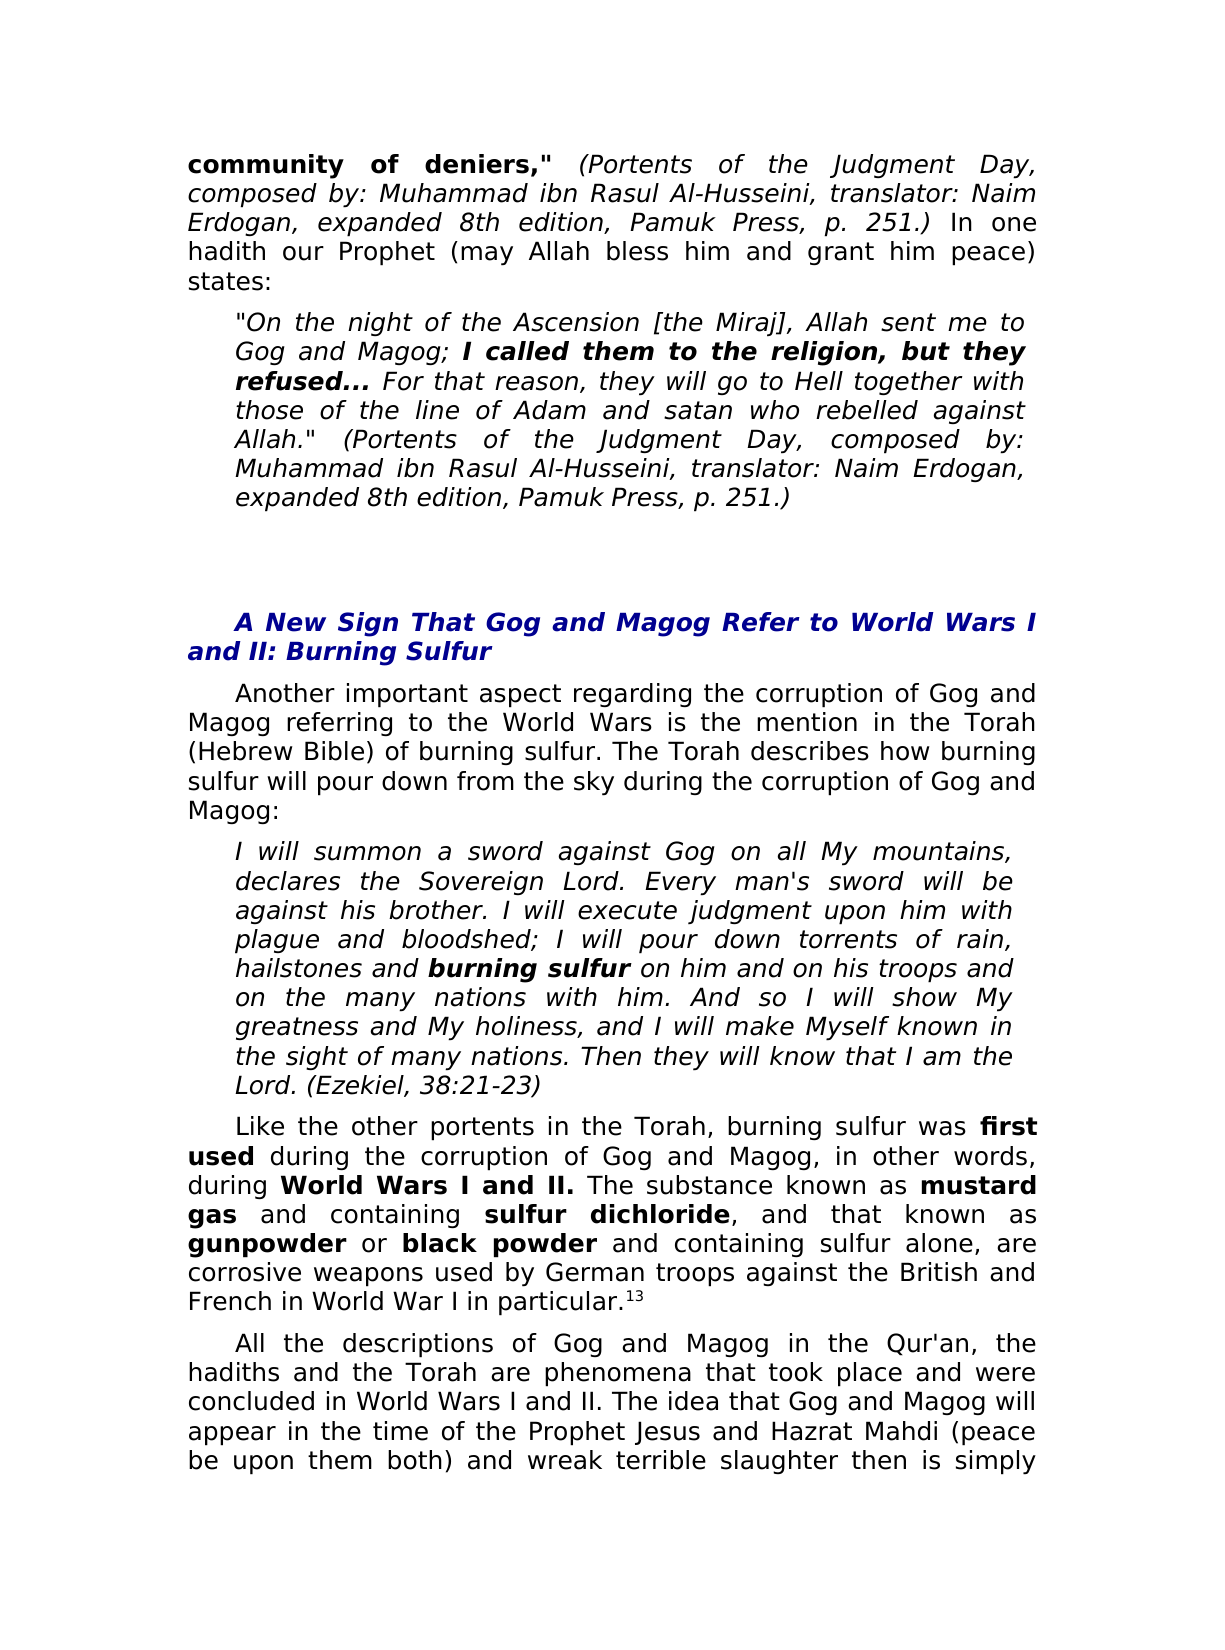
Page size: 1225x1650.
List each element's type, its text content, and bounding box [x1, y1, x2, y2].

text Another important aspect regarding the corruption of Gog and Magog referring to the World Wars is the mention in the Torah (Hebrew Bible) of burning sulfur. The Torah describes how burning sulfur will pour down from the sky during the corruption of Gog and Magog: [187, 679, 1037, 825]
text Like the other portents in the Torah, burning sulfur was first used during the corruption of Gog and Magog, in other words, during World Wars I and II. The substance known as mustard gas and containing sulfur dichloride, and that known as gunpowder or black powder and containing sulfur alone, are corrosive weapons used by German troops against the British and French in World War I in particular.13 [187, 1112, 1037, 1317]
text I will summon a sword against Gog on all My mountains, declares the Sovereign Lord. Every man's sword will be against his brother. I will execute judgment upon him with plague and bloodshed; I will pour down torrents of rain, hailstones and burning sulfur on him and on his troops and on the many nations with him. And so I will show My greatness and My holiness, and I will make Myself known in the sight of many nations. Then they will know that I am the Lord. (Ezekiel, 38:21-23) [235, 837, 1014, 1100]
text All the descriptions of Gog and Magog in the Qur'an, the hadiths and the Torah are phenomena that took place and were concluded in World Wars I and II. The idea that Gog and Magog will appear in the time of the Prophet Jesus and Hazrat Mahdi (peace be upon them both) and wreak terrible slaughter then is simply [187, 1329, 1037, 1475]
text community of deniers," (Portents of the Judgment Day, composed by: Muhammad ibn Rasul Al-Husseini, translator: Naim Erdogan, expanded 8th edition, Pamuk Press, p. 251.) In one hadith our Prophet (may Allah bless him and grant him peace) states: [187, 150, 1037, 296]
text A New Sign That Gog and Magog Refer to World Wars I and II: Burning Sulfur [187, 608, 1037, 667]
text "On the night of the Ascension [the Miraj], Allah sent me to Gog and Magog; I called them to the religion, but they refused... For that reason, they will go to Hell together with those of the line of Adam and satan who rebelled against Allah." (Portents of the Judgment Day, composed by: Muhammad ibn Rasul Al-Husseini, translator: Naim Erdogan, expanded 8th edition, Pamuk Press, p. 251.) [235, 308, 1026, 512]
